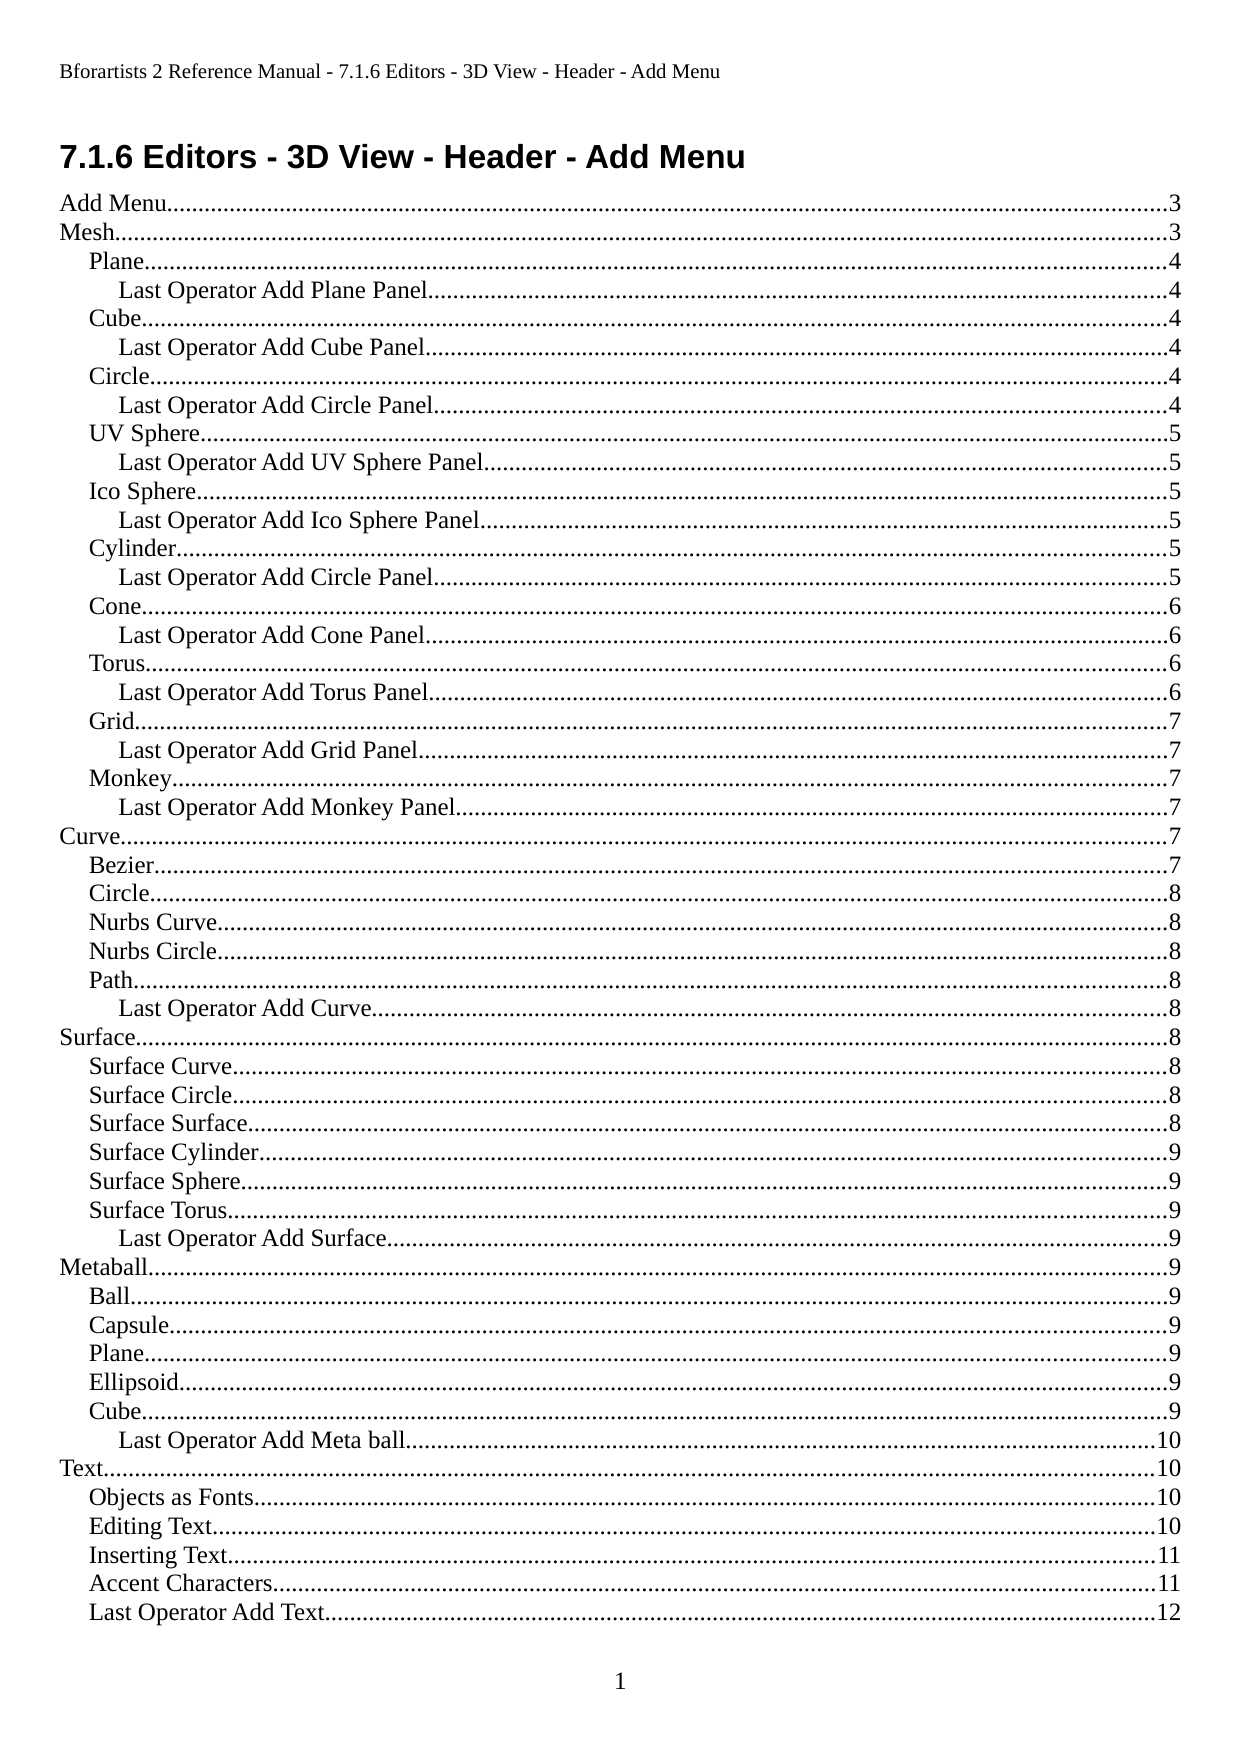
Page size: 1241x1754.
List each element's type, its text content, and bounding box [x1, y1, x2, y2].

text Ellipsoid 9 [88, 1367, 1181, 1396]
text Path 8 [88, 965, 1181, 993]
text Surface Curve 8 [88, 1051, 1181, 1080]
text Last Operator Add Circle Panel 4 [118, 390, 1181, 418]
text Metaball 9 [59, 1252, 1181, 1281]
text Last Operator Add Plane Panel 4 [118, 275, 1181, 303]
text Ball 9 [88, 1281, 1181, 1310]
text Surface Circle 8 [88, 1080, 1181, 1108]
text Bezier 7 [88, 850, 1181, 878]
text Surface 8 [59, 1022, 1181, 1051]
text Cone 6 [88, 591, 1181, 620]
text Surface Sphere 9 [88, 1166, 1181, 1195]
text Last Operator Add Surface 9 [118, 1223, 1181, 1252]
text Last Operator Add Torus Panel 6 [118, 677, 1181, 706]
text Cylinder 5 [88, 533, 1181, 562]
text Last Operator Add Circle Panel 5 [118, 562, 1181, 591]
text Circle 8 [88, 878, 1181, 907]
text Ico Sphere 5 [88, 476, 1181, 505]
text Torus 6 [88, 648, 1181, 677]
text Last Operator Add UV Sphere Panel 5 [118, 447, 1181, 476]
text Mesh 3 [59, 217, 1181, 246]
text Last Operator Add Text 12 [88, 1597, 1181, 1626]
text Add Menu 3 [59, 188, 1181, 217]
text Monkey 7 [88, 763, 1181, 792]
text Plane 4 [88, 246, 1181, 275]
subtitle 7.1.6 Editors - 3D View - Header - Add Menu [59, 138, 1181, 176]
text Last Operator Add Grid Panel 7 [118, 735, 1181, 763]
text Last Operator Add Cube Panel 4 [118, 332, 1181, 361]
text Last Operator Add Monkey Panel 7 [118, 792, 1181, 821]
text Inserting Text 11 [88, 1540, 1181, 1568]
text Grid 7 [88, 706, 1181, 735]
text Surface Torus 9 [88, 1195, 1181, 1223]
text Text 10 [59, 1453, 1181, 1482]
text Nurbs Circle 8 [88, 936, 1181, 965]
text Cube 9 [88, 1396, 1181, 1425]
text Last Operator Add Curve 8 [118, 993, 1181, 1022]
text Objects as Fonts 10 [88, 1482, 1181, 1511]
text UV Sphere 5 [88, 418, 1181, 447]
text Last Operator Add Ico Sphere Panel 5 [118, 505, 1181, 533]
text Circle 4 [88, 361, 1181, 390]
text Curve 7 [59, 821, 1181, 850]
text Surface Cylinder 9 [88, 1137, 1181, 1166]
text Editing Text 10 [88, 1511, 1181, 1540]
text Plane 9 [88, 1338, 1181, 1367]
text Accent Characters 11 [88, 1568, 1181, 1597]
text Nurbs Curve 8 [88, 907, 1181, 936]
text Last Operator Add Meta ball 10 [118, 1425, 1181, 1453]
text Surface Surface 8 [88, 1108, 1181, 1137]
text Cube 4 [88, 303, 1181, 332]
text Capsule 9 [88, 1310, 1181, 1338]
text Last Operator Add Cone Panel 6 [118, 620, 1181, 648]
